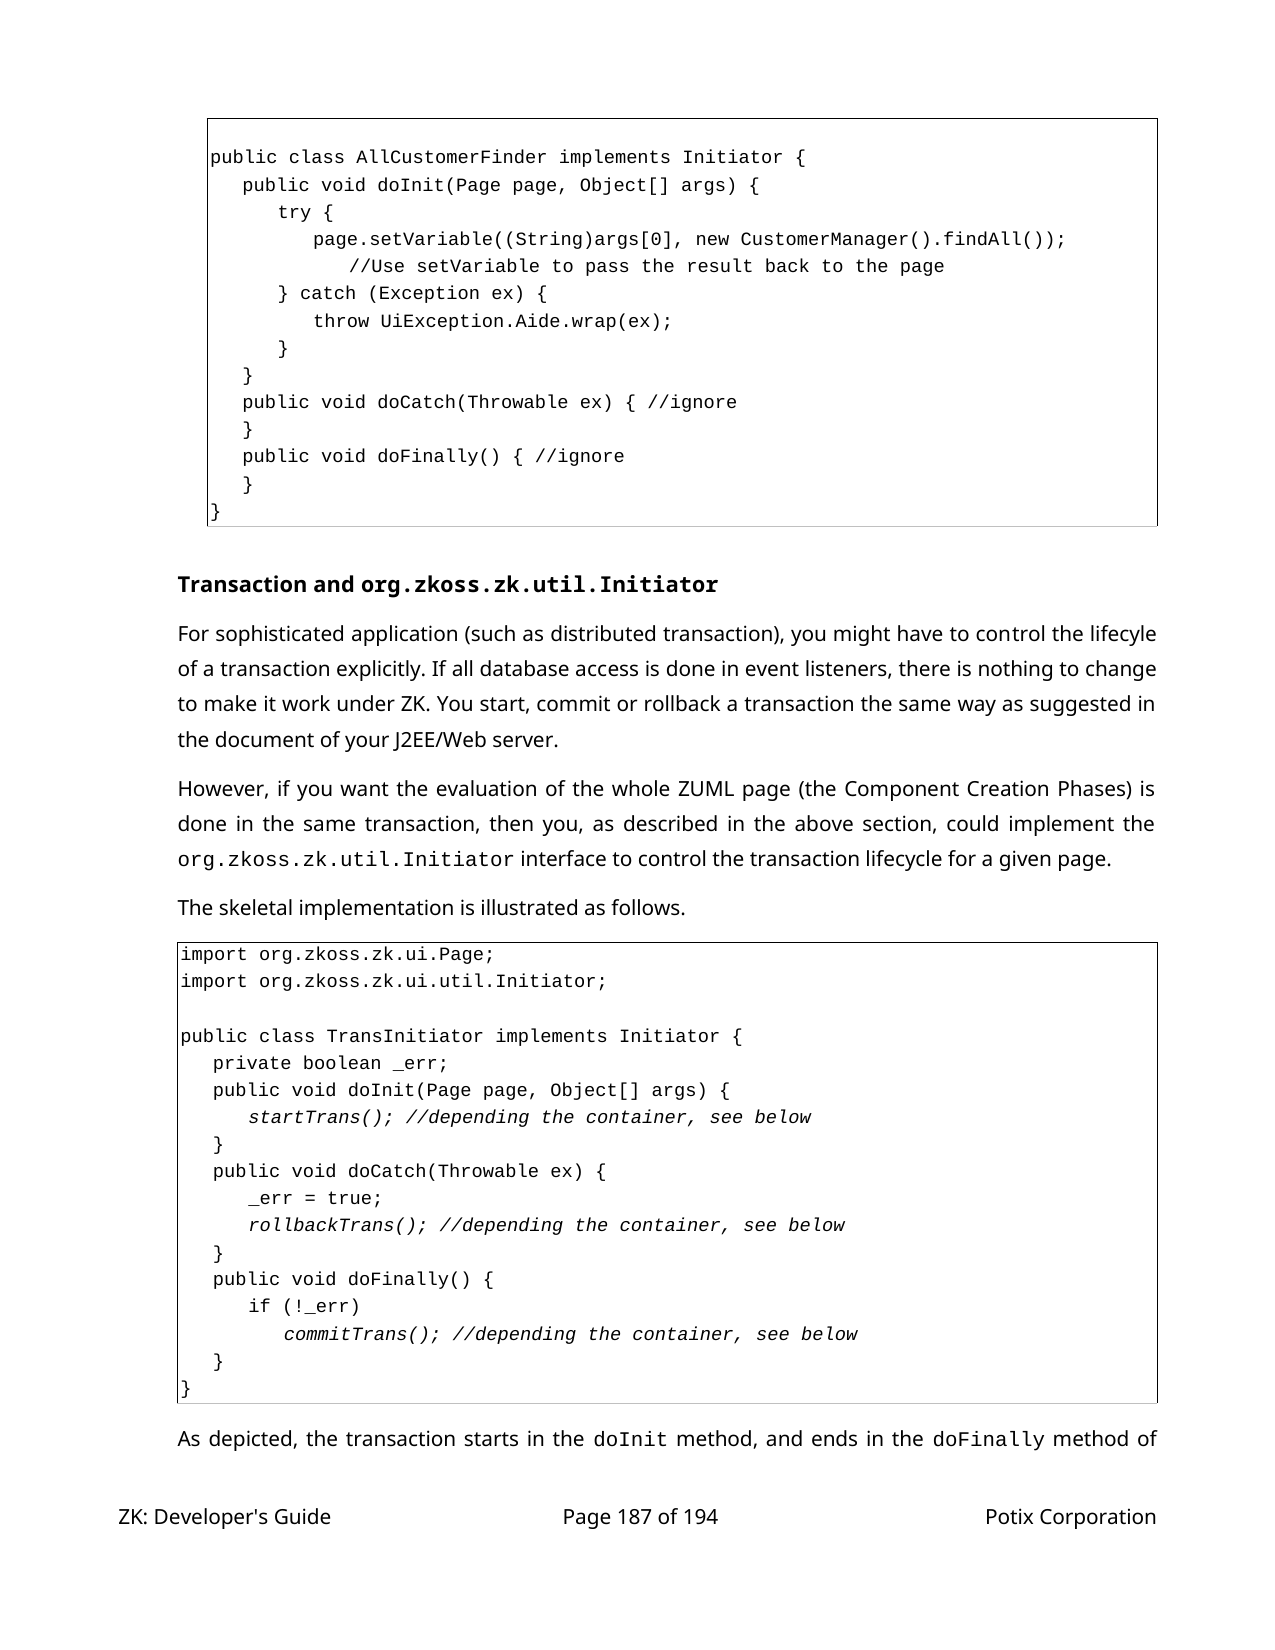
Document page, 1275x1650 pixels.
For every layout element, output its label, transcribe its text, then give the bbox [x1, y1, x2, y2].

text public void doCatch(Throwable ex) { [178, 1159, 1157, 1183]
text page.setVariable((String)args[0], new CustomerManager().findAll()); [208, 227, 1157, 251]
text } [208, 336, 1157, 360]
text } [208, 417, 1157, 441]
text if (!_err) [178, 1294, 1157, 1318]
text private boolean _err; public void doInit(Page page, Object[] args) { [178, 1051, 1157, 1102]
text } [208, 499, 1157, 526]
text _err = true; [178, 1186, 1157, 1210]
text } [208, 472, 1157, 496]
text } [178, 1376, 1157, 1403]
subtitle Transaction and org.zkoss.zk.util.Initiator [177, 568, 1157, 598]
text try { [208, 200, 1157, 224]
text import org.zkoss.zk.ui.Page; [178, 943, 1157, 966]
text public void doInit(Page page, Object[] args) { [208, 172, 1157, 197]
text import org.zkoss.zk.ui.util.Initiator; [178, 969, 1157, 993]
text public class TransInitiator implements Initiator { [178, 1024, 1157, 1048]
text } [178, 1132, 1157, 1156]
text throw UiException.Aide.wrap(ex); [208, 308, 1157, 333]
text commitTrans(); //depending the container, see below [178, 1321, 1157, 1346]
text The skeletal implementation is illustrated as follows. [177, 893, 1157, 921]
text However, if you want the evaluation of the whole ZUML page (the Component Creation Phases) is done in the same transaction, then you, as described in the above section, could implement the org.zkoss.zk.util.Initiator interface to control the transaction lifecycle for a given page. [177, 774, 1157, 873]
text For sophisticated application (such as distributed transaction), you might have to control the lifecyle of a transaction explicitly. If all database access is done in event listeners, there is nothing to change to make it work under ZK. You start, commit or rollback a transaction the same way as suggested in the document of your J2EE/Web server. [177, 619, 1157, 753]
text } public void doFinally() { [178, 1241, 1157, 1291]
text startTrans(); //depending the container, see below [178, 1104, 1157, 1129]
text rollbackTrans(); //depending the container, see below [178, 1213, 1157, 1238]
text } [178, 1349, 1157, 1373]
text public class AllCustomerFinder implements Initiator { [208, 145, 1157, 169]
text public void doCatch(Throwable ex) { //ignore [208, 390, 1157, 414]
text public void doFinally() { //ignore [208, 444, 1157, 469]
text } [208, 363, 1157, 387]
text //Use setVariable to pass the result back to the page [208, 254, 1157, 278]
text } catch (Exception ex) { [208, 281, 1157, 306]
text As depicted, the transaction starts in the doInit method, and ends in the doFinally method of [177, 1424, 1157, 1452]
